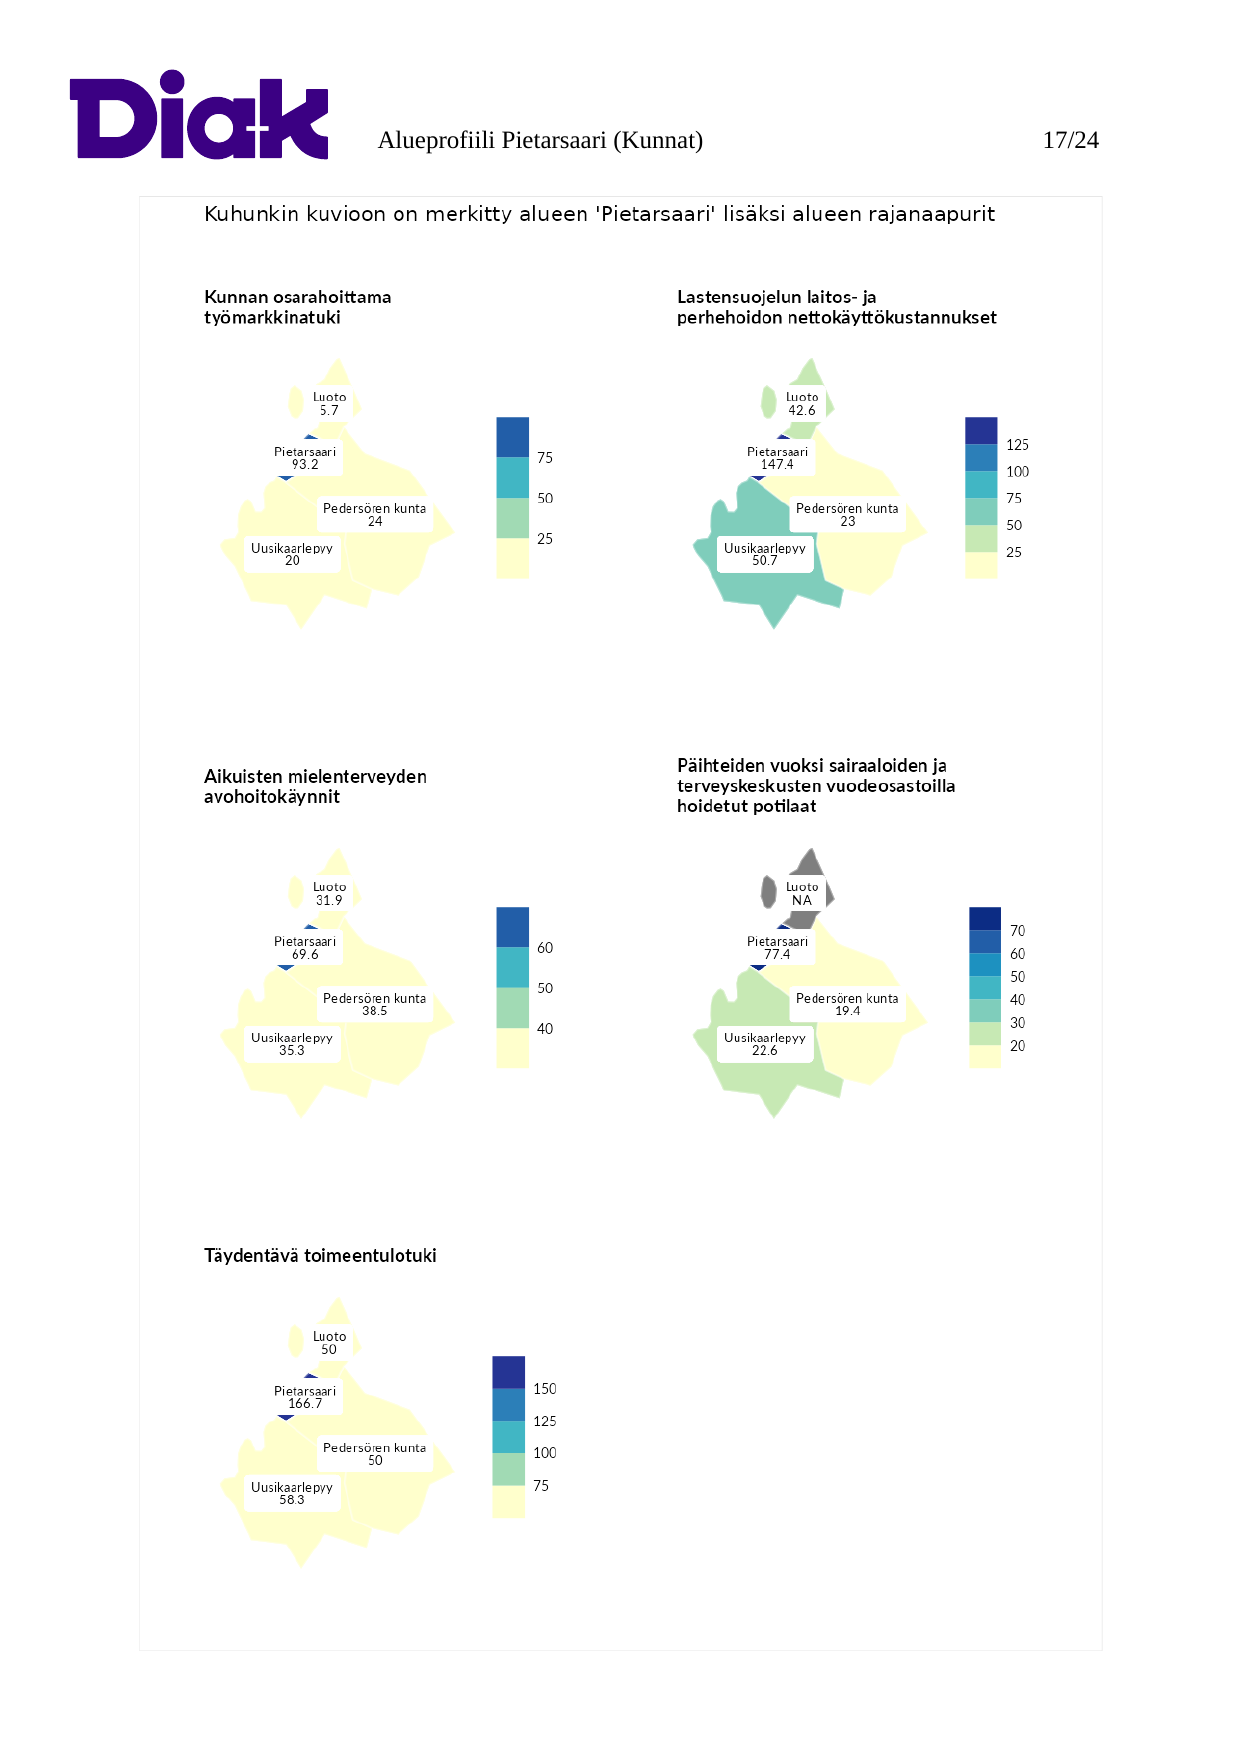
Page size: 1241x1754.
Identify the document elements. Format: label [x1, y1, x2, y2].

picture [61, 196, 1179, 1651]
